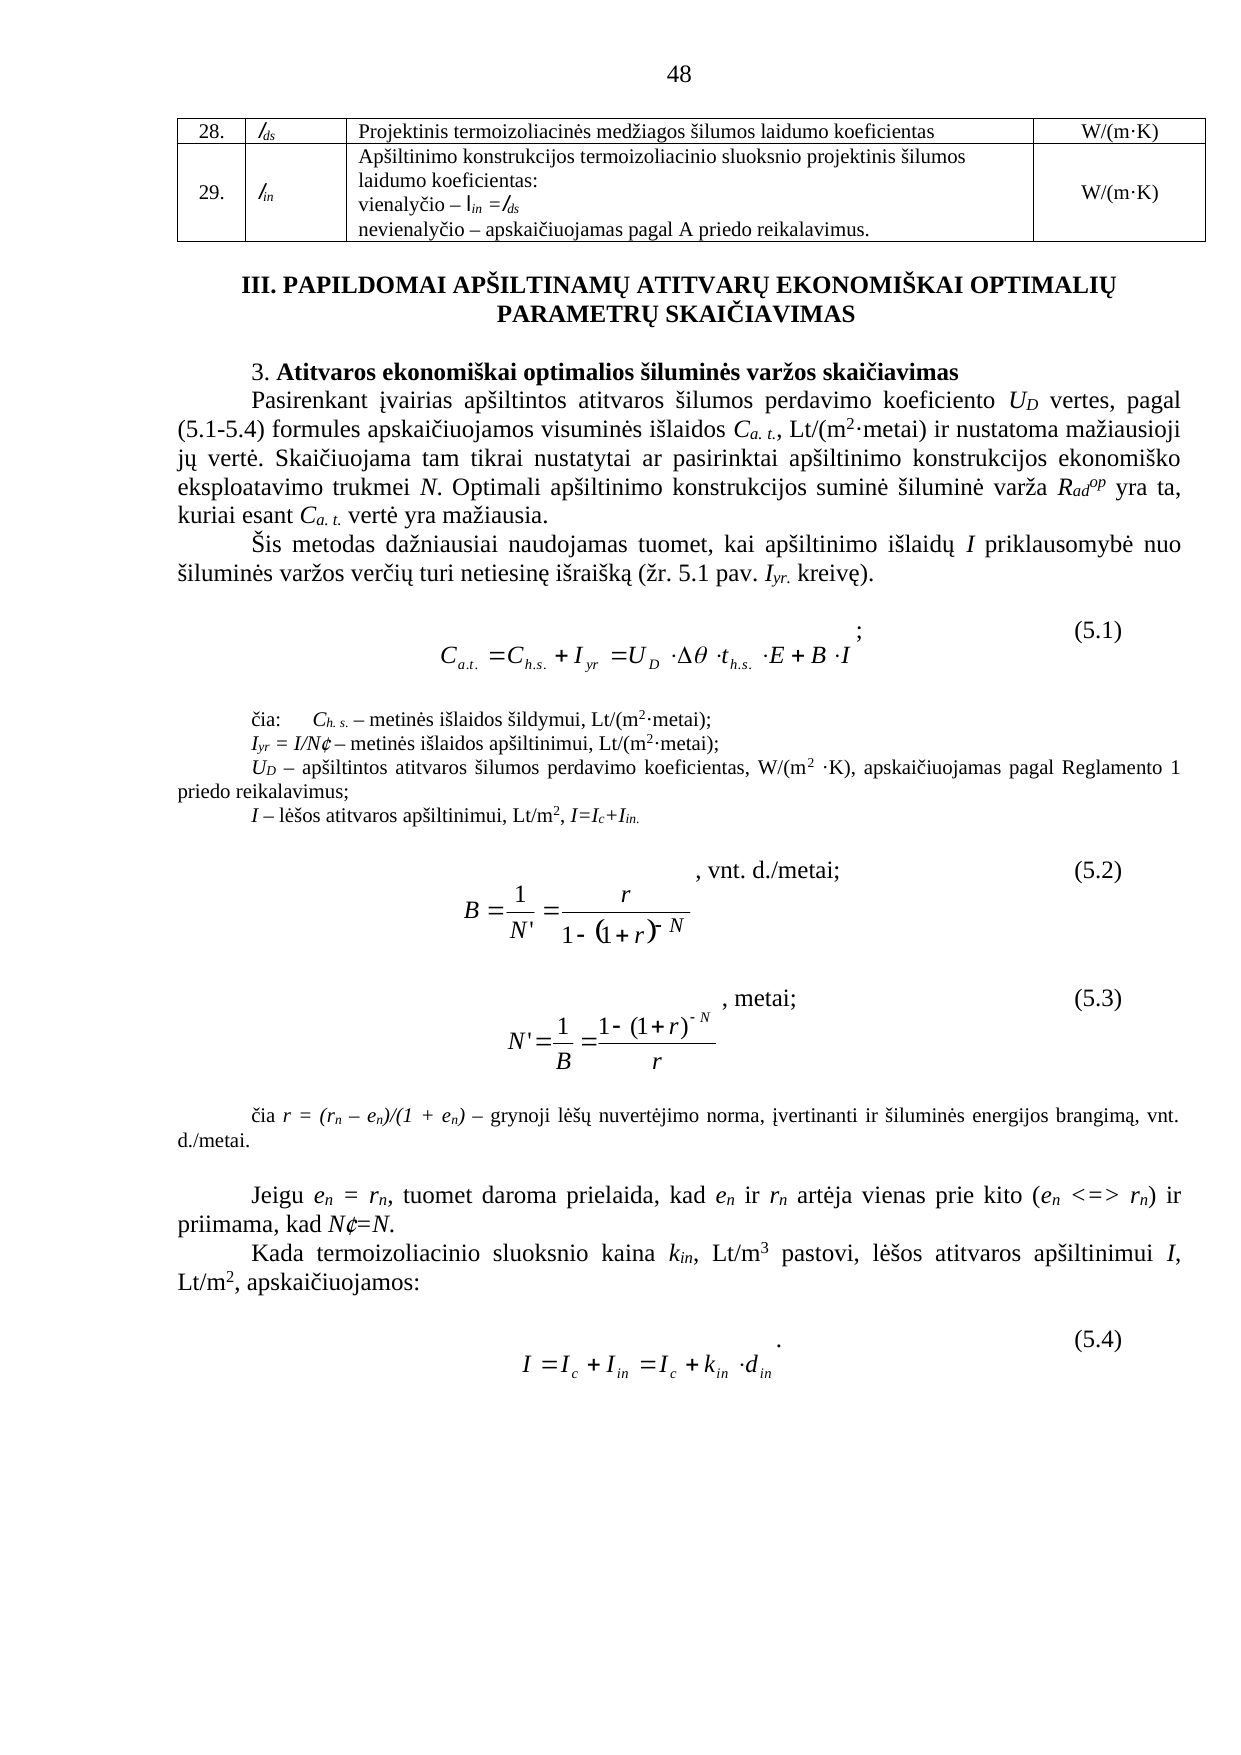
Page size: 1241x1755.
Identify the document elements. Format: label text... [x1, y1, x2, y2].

text čia r = (rn – en)/(1 + en) – grynoji lėšų nuvertėjimo norma, įvertinanti ir šiluminės energijos brangimą, vnt. d./metai. [177, 1103, 1181, 1152]
text Jeigu en = rn, tuomet daroma prielaida, kad en ir rn artėja vienas prie kito (en <=> rn) ir priimama, kad N¢=N. [177, 1180, 1181, 1238]
text Pasirenkant įvairias apšiltintos atitvaros šilumos perdavimo koeficiento UD vertes, pagal (5.1-5.4) formules apskaičiuojamos visuminės išlaidos Ca. t., Lt/(m2·metai) ir nustatoma mažiausioji jų vertė. Skaičiuojama tam tikrai nustatytai ar pasirinktai apšiltinimo konstrukcijos ekonomiško eksploatavimo trukmei N. Optimali apšiltinimo konstrukcijos suminė šiluminė varža Radop yra ta, kuriai esant Ca. t. vertė yra mažiausia. [177, 385, 1181, 529]
table_cell lds [246, 119, 346, 143]
table_cell Apšiltinimo konstrukcijos termoizoliacinio sluoksnio projektinis šilumos laidumo koeficientas: vienalyčio – lin =lds nevienalyčio – apskaičiuojamas pagal A priedo reikalavimus. [347, 144, 1033, 241]
text Kada termoizoliacinio sluoksnio kaina kin, Lt/m3 pastovi, lėšos atitvaros apšiltinimui I, Lt/m2, apskaičiuojamos: [177, 1238, 1181, 1295]
text 3. Atitvaros ekonomiškai optimalios šiluminės varžos skaičiavimas [177, 357, 1181, 385]
table_cell W/(m·K) [1034, 119, 1205, 143]
table_cell Projektinis termoizoliacinės medžiagos šilumos laidumo koeficientas [347, 119, 1033, 143]
text UD – apšiltintos atitvaros šilumos perdavimo koeficientas, W/(m2 ·K), apskaičiuojamas pagal Reglamento 1 priedo reikalavimus; [177, 754, 1181, 803]
table_cell 28. [178, 119, 245, 143]
text Iyr = I/N¢ – metinės išlaidos apšiltinimui, Lt/(m2·metai); [177, 731, 1181, 754]
text , vnt. d./metai; (5.2) [177, 856, 1181, 954]
text ; (5.1) [177, 615, 1181, 678]
text I – lėšos atitvaros apšiltinimui, Lt/m2, I=Ic+Iin. [177, 803, 1181, 827]
table_cell lin [246, 144, 346, 241]
table_cell 29. [178, 144, 245, 241]
text , metai; (5.3) [177, 983, 1181, 1075]
text čia: Ch. s. – metinės išlaidos šildymui, Lt/(m2·metai); [177, 706, 1181, 731]
table_cell W/(m·K) [1034, 144, 1205, 241]
text . (5.4) [177, 1324, 1181, 1385]
text III. PAPILDOMAI APŠILTINAMŲ ATITVARŲ ekonomiškai OPTIMALIŲ PARAMETRŲ SKAIČIAVIMAS [177, 270, 1181, 328]
text Šis metodas dažniausiai naudojamas tuomet, kai apšiltinimo išlaidų I priklausomybė nuo šiluminės varžos verčių turi netiesinę išraišką (žr. 5.1 pav. Iyr. kreivę). [177, 529, 1181, 587]
